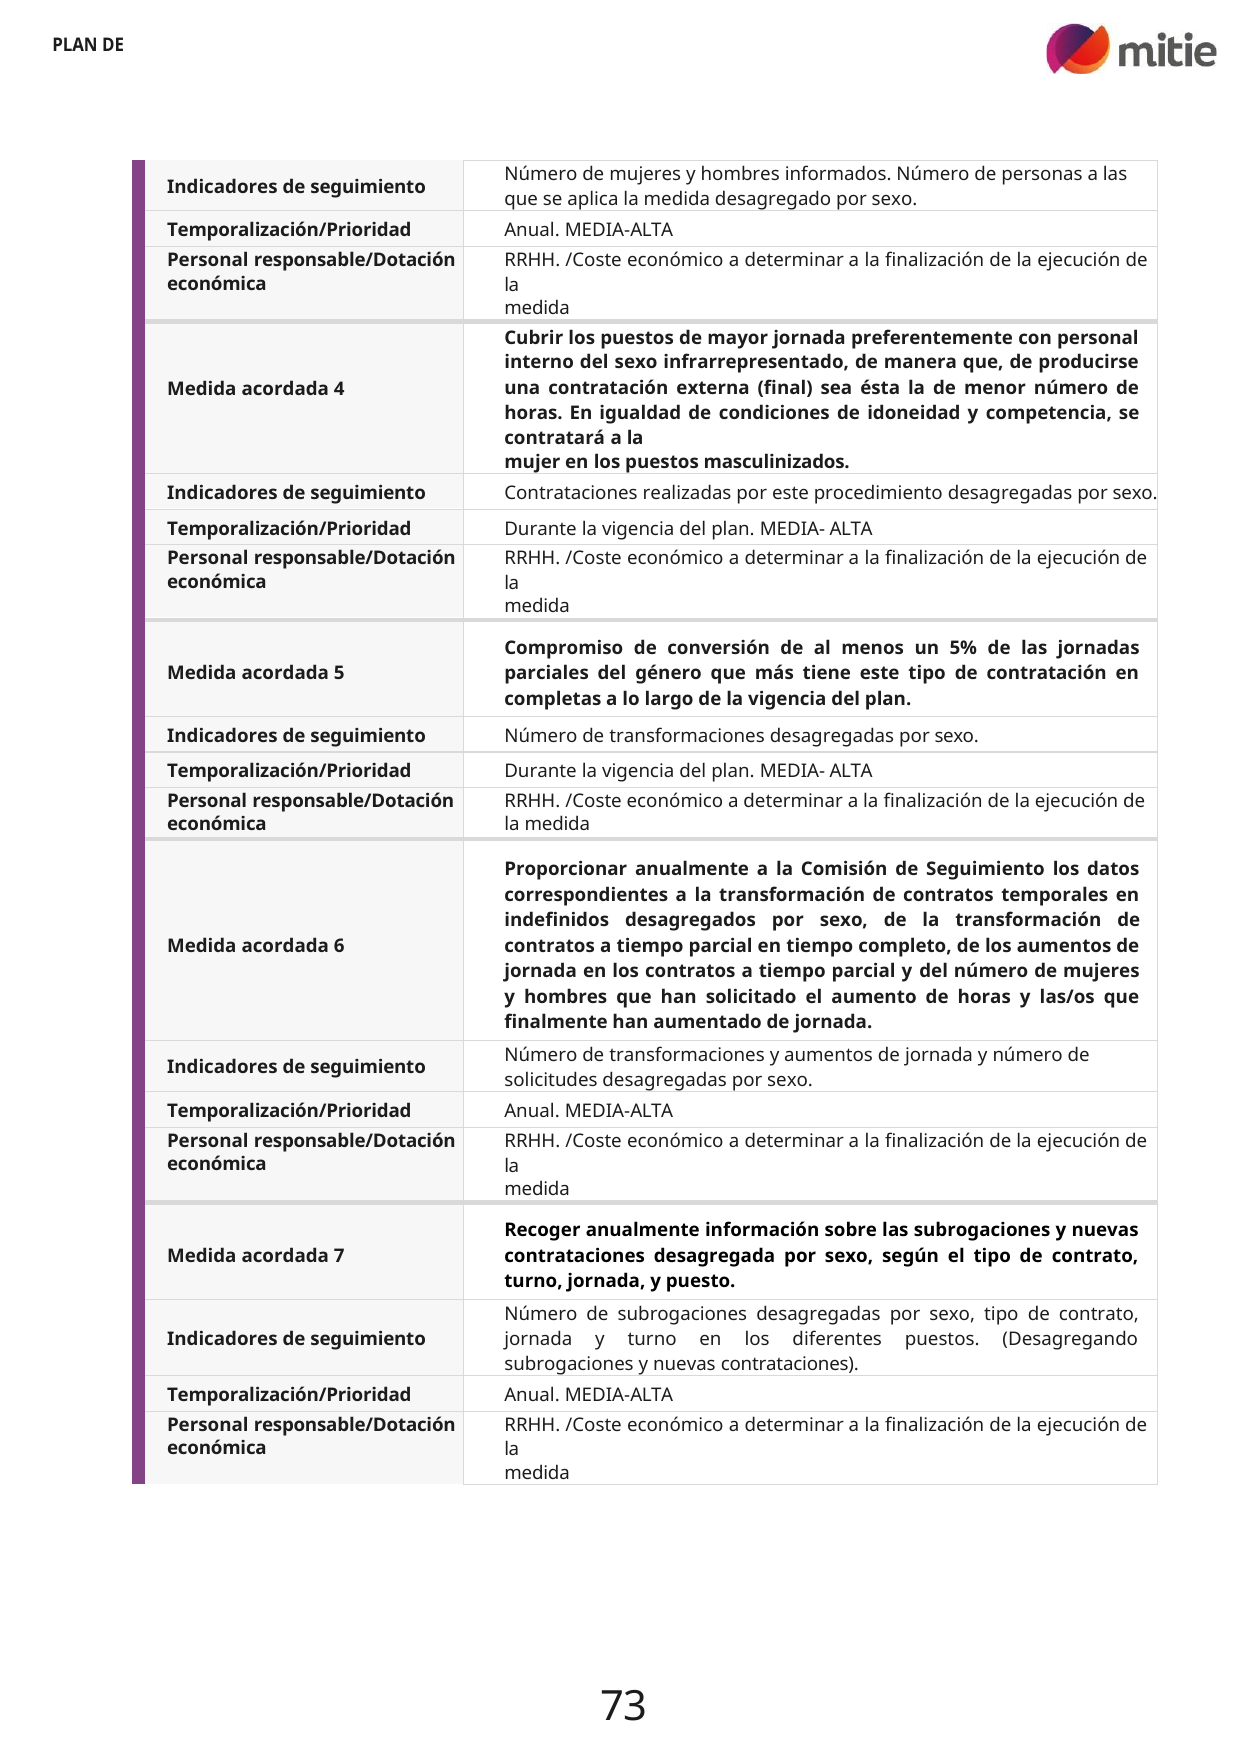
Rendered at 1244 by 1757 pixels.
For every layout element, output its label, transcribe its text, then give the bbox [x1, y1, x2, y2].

table_cell RRHH. /Coste económico a determinar a la finalización de la ejecución de la medida [464, 1128, 1157, 1200]
table_cell RRHH. /Coste económico a determinar a la finalización de la ejecución de la medida [464, 247, 1157, 319]
table_cell Indicadores de seguimiento [145, 1041, 463, 1091]
table_cell Medida acordada 5 [145, 622, 463, 716]
table_cell Número de transformaciones desagregadas por sexo. [464, 717, 1157, 751]
table_cell Durante la vigencia del plan. MEDIA- ALTA [464, 753, 1157, 787]
table_cell Personal responsable/Dotación económica [145, 1128, 463, 1200]
table_cell RRHH. /Coste económico a determinar a la finalización de la ejecución de la medida [464, 788, 1157, 836]
table_cell Temporalización/Prioridad [145, 753, 463, 787]
table_cell Temporalización/Prioridad [145, 510, 463, 544]
table_cell Número de transformaciones y aumentos de jornada y número de solicitudes desagregadas por sexo. [464, 1041, 1157, 1091]
table_cell Medida acordada 4 [145, 324, 463, 473]
table_cell Indicadores de seguimiento [145, 1300, 463, 1375]
table_cell RRHH. /Coste económico a determinar a la finalización de la ejecución de la medida [464, 545, 1157, 617]
table_header Indicadores de seguimiento [145, 160, 463, 210]
table_cell Personal responsable/Dotación económica [145, 247, 463, 319]
table_cell Indicadores de seguimiento [145, 717, 463, 751]
table_cell Compromiso de conversión de al menos un 5% de las jornadas parciales del género que más tiene este tipo de contratación en completas a lo largo de la vigencia del plan. [464, 622, 1157, 716]
table_cell Temporalización/Prioridad [145, 211, 463, 246]
table_cell Personal responsable/Dotación económica [145, 1412, 463, 1484]
table_header Número de mujeres y hombres informados. Número de personas a las que se aplica la medida desagregado por sexo. [464, 161, 1157, 210]
table_cell Medida acordada 6 [145, 841, 463, 1040]
table_cell Cubrir los puestos de mayor jornada preferentemente con personal interno del sexo infrarrepresentado, de manera que, de producirse una contratación externa (final) sea ésta la de menor número de horas. En igualdad de condiciones de idoneidad y competencia, se contratará a la mujer en los puestos masculinizados. [464, 324, 1157, 473]
table_cell Medida acordada 7 [145, 1205, 463, 1299]
table_cell Temporalización/Prioridad [145, 1092, 463, 1127]
table_cell RRHH. /Coste económico a determinar a la finalización de la ejecución de la medida [464, 1412, 1157, 1484]
table_cell Contrataciones realizadas por este procedimiento desagregadas por sexo. [464, 474, 1157, 508]
table_cell Anual. MEDIA-ALTA [464, 211, 1157, 246]
table_cell Recoger anualmente información sobre las subrogaciones y nuevas contrataciones desagregada por sexo, según el tipo de contrato, turno, jornada, y puesto. [464, 1205, 1157, 1299]
table_cell Proporcionar anualmente a la Comisión de Seguimiento los datos correspondientes a la transformación de contratos temporales en indefinidos desagregados por sexo, de la transformación de contratos a tiempo parcial en tiempo completo, de los aumentos de jornada en los contratos a tiempo parcial y del número de mujeres y hombres que han solicitado el aumento de horas y las/os que finalmente han aumentado de jornada. [464, 841, 1157, 1040]
table_cell Número de subrogaciones desagregadas por sexo, tipo de contrato, jornada y turno en los diferentes puestos. (Desagregando subrogaciones y nuevas contrataciones). [464, 1300, 1157, 1375]
table_cell Indicadores de seguimiento [145, 474, 463, 508]
table_cell Personal responsable/Dotación económica [145, 788, 463, 836]
table_cell Personal responsable/Dotación económica [145, 545, 463, 617]
table_cell Anual. MEDIA-ALTA [464, 1376, 1157, 1411]
table_cell Durante la vigencia del plan. MEDIA- ALTA [464, 510, 1157, 544]
table_cell Anual. MEDIA-ALTA [464, 1092, 1157, 1127]
table_cell Temporalización/Prioridad [145, 1376, 463, 1411]
